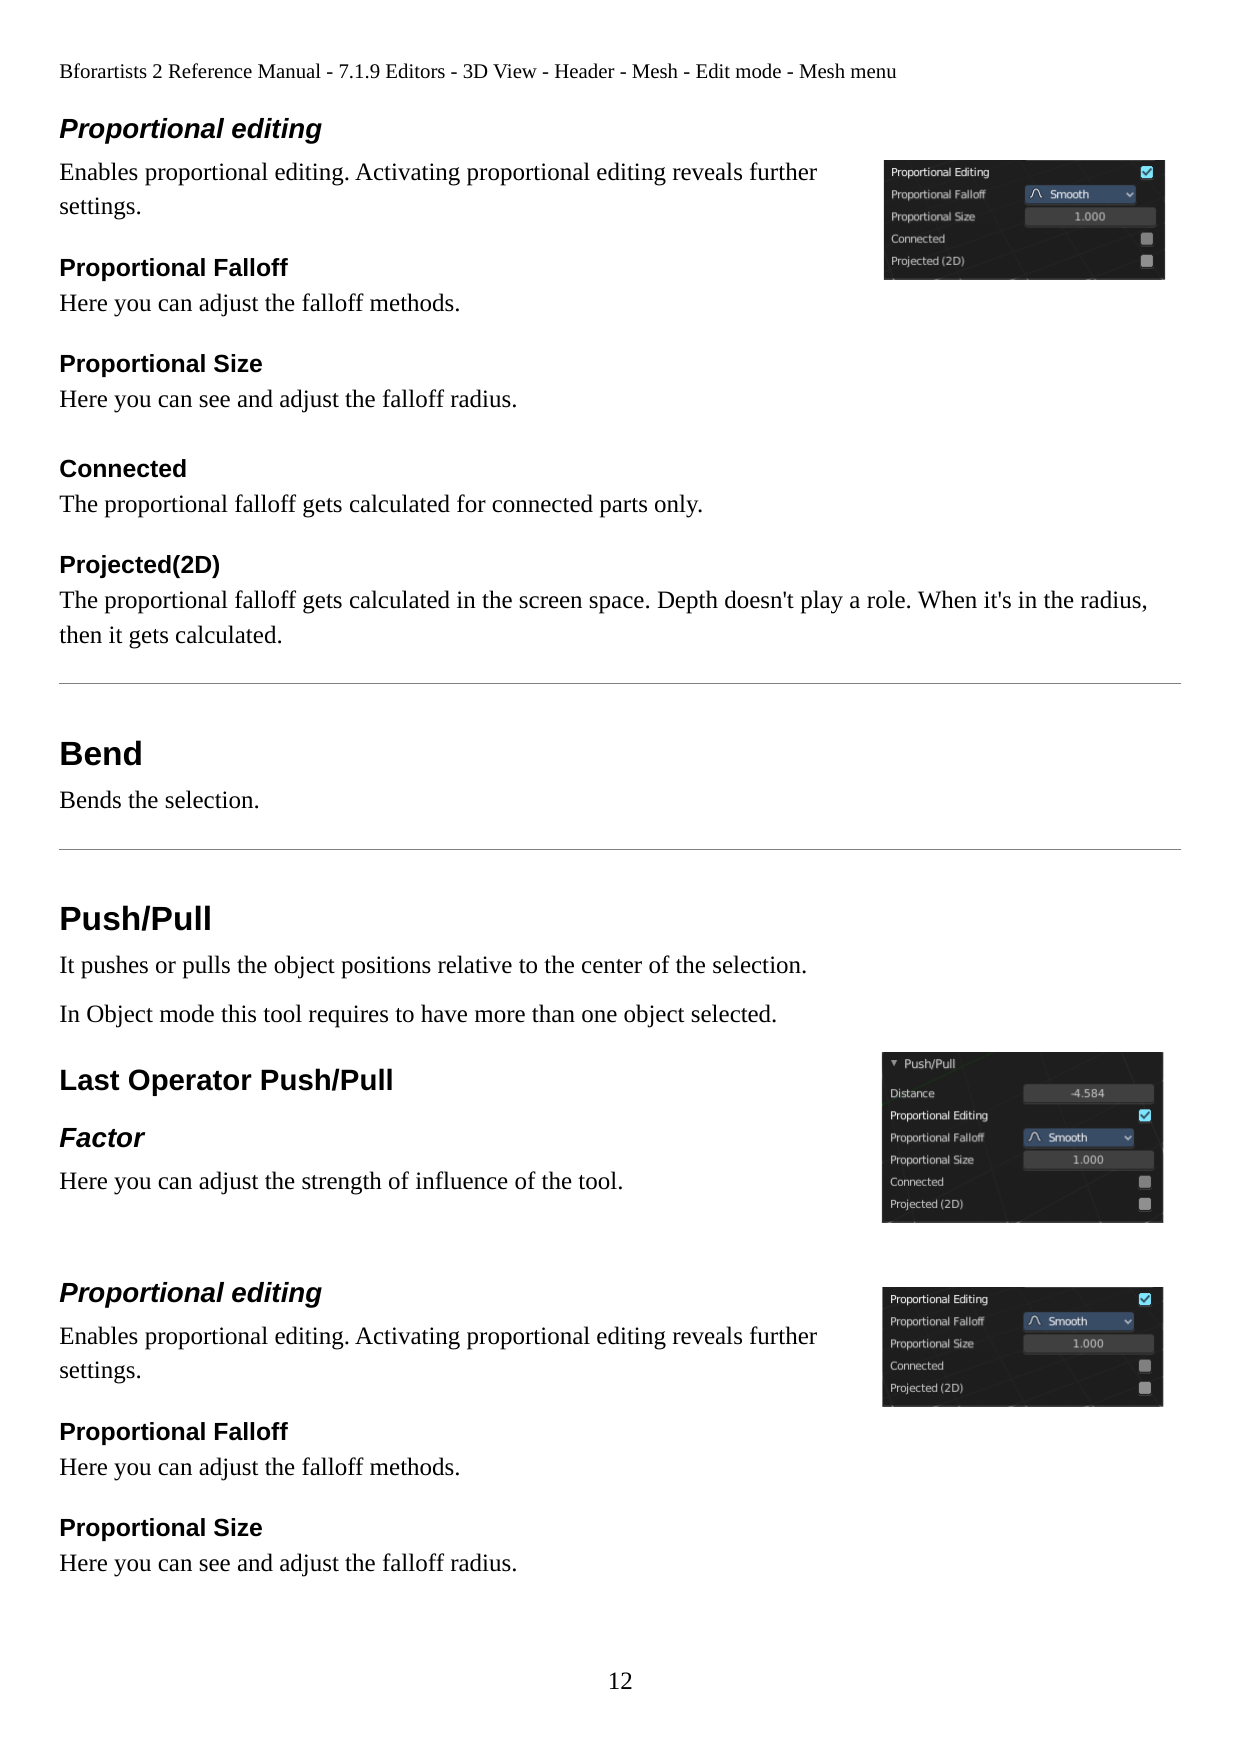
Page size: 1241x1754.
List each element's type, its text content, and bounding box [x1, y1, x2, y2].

text Bends the selection. [59, 785, 1181, 814]
text Here you can see and adjust the falloff radius. [59, 1548, 1181, 1577]
picture [883, 160, 1166, 280]
subtitle Proportional Falloff [59, 253, 1181, 282]
text Enables proportional editing. Activating proportional editing reveals further settings. [59, 1321, 882, 1384]
subtitle Proportional Size [59, 349, 1181, 378]
subtitle Push/Pull [59, 899, 1181, 938]
picture [882, 1287, 1164, 1407]
subtitle Connected [59, 454, 1181, 483]
subtitle [1164, 1122, 1181, 1153]
subtitle [1164, 1063, 1181, 1097]
text The proportional falloff gets calculated for connected parts only. [59, 489, 1181, 518]
subtitle Factor [59, 1122, 881, 1153]
text Here you can adjust the falloff methods. [59, 1452, 1181, 1481]
picture [881, 1052, 1164, 1223]
subtitle Last Operator Push/Pull [59, 1063, 881, 1097]
subtitle Bend [59, 734, 1181, 772]
subtitle Proportional editing [59, 113, 1181, 144]
subtitle Proportional Falloff [59, 1417, 1181, 1446]
subtitle Proportional editing [59, 1277, 1181, 1308]
text Enables proportional editing. Activating proportional editing reveals further settings. [59, 157, 1181, 220]
text Here you can adjust the falloff methods. [59, 288, 1181, 317]
subtitle Projected(2D) [59, 551, 1181, 579]
text Here you can adjust the strength of influence of the tool. [59, 1166, 881, 1195]
text It pushes or pulls the object positions relative to the center of the selection. [59, 950, 1181, 979]
text In Object mode this tool requires to have more than one object selected. [59, 999, 1181, 1028]
subtitle Proportional Size [59, 1513, 1181, 1542]
text The proportional falloff gets calculated in the screen space. Depth doesn't play a role. When it's in the radius, then it gets calculated. [59, 585, 1181, 648]
text Here you can see and adjust the falloff radius. [59, 384, 1181, 413]
